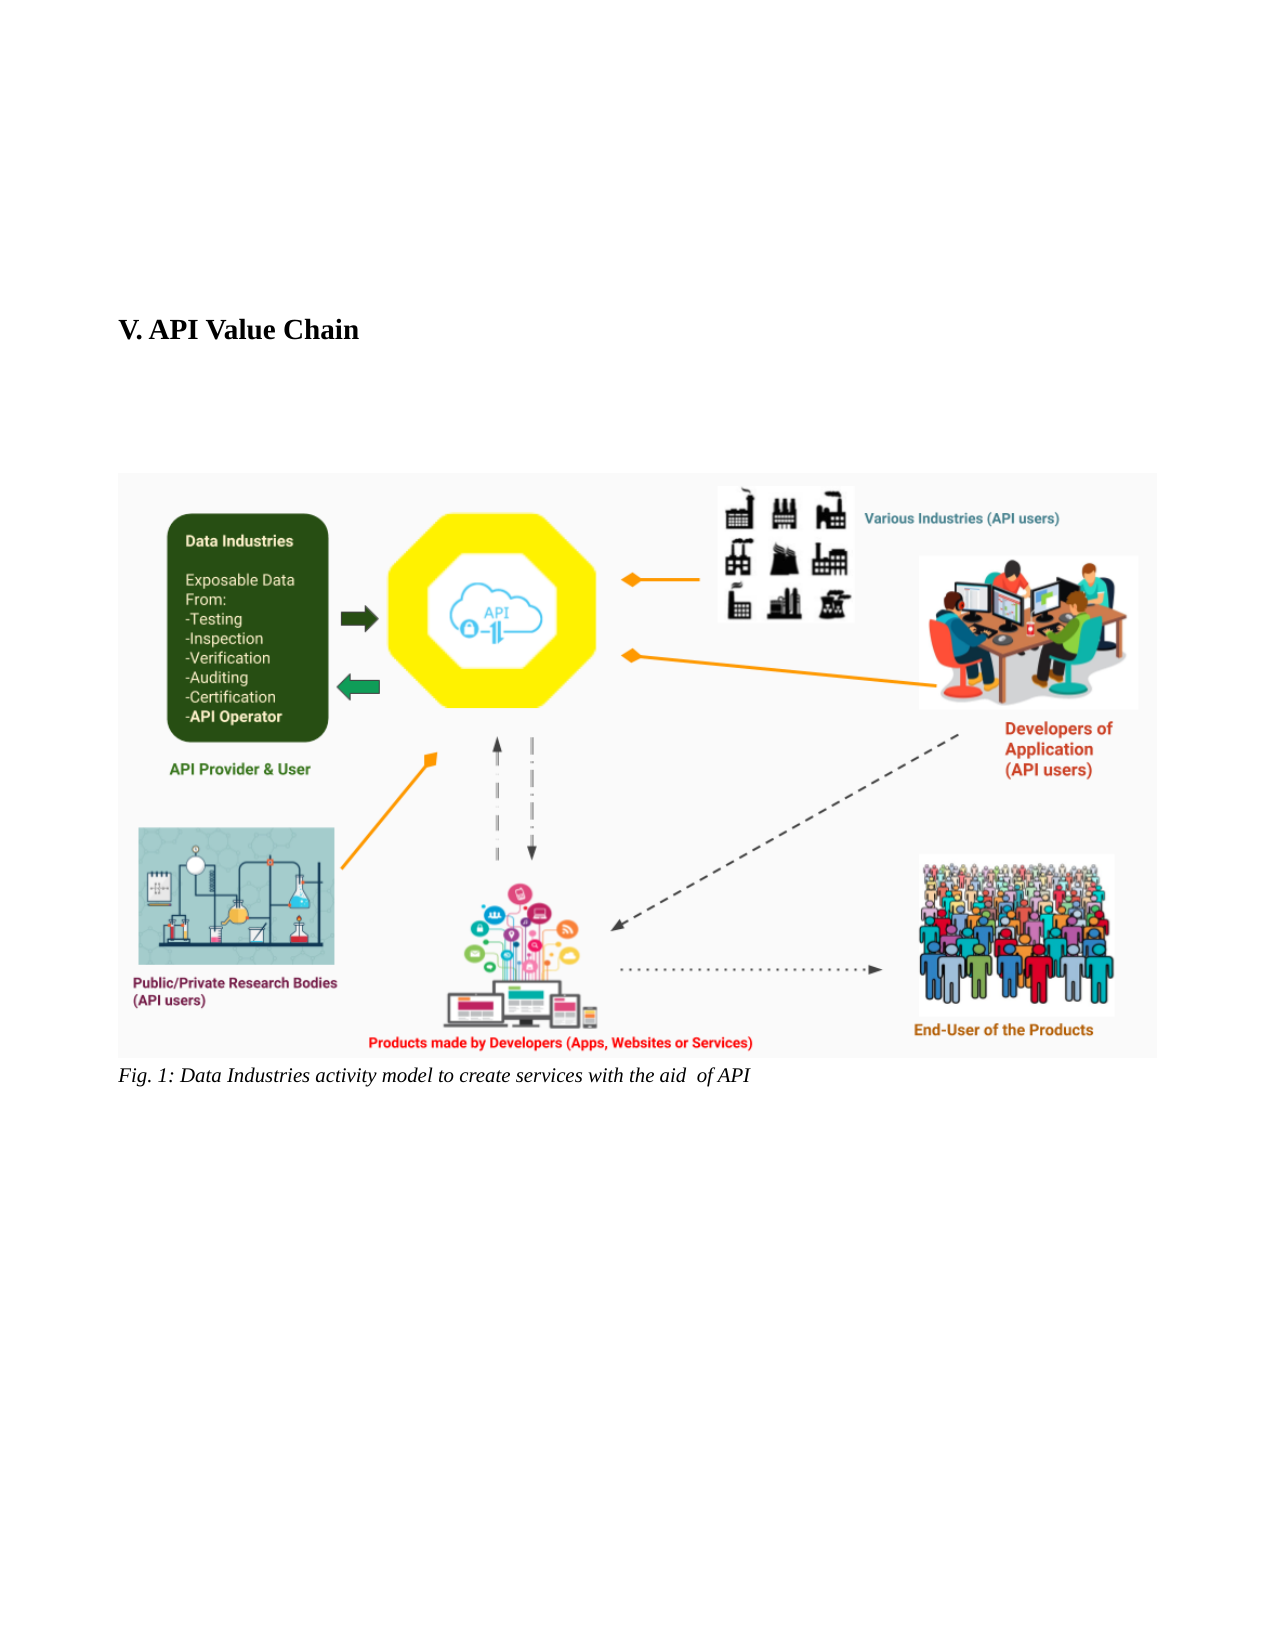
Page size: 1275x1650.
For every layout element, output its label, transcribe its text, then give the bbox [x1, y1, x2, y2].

picture [118, 473, 1157, 1058]
text V. API Value Chain [118, 312, 1157, 346]
text Fig. 1: Data Industries activity model to create services with the aid of API [118, 1058, 1157, 1087]
